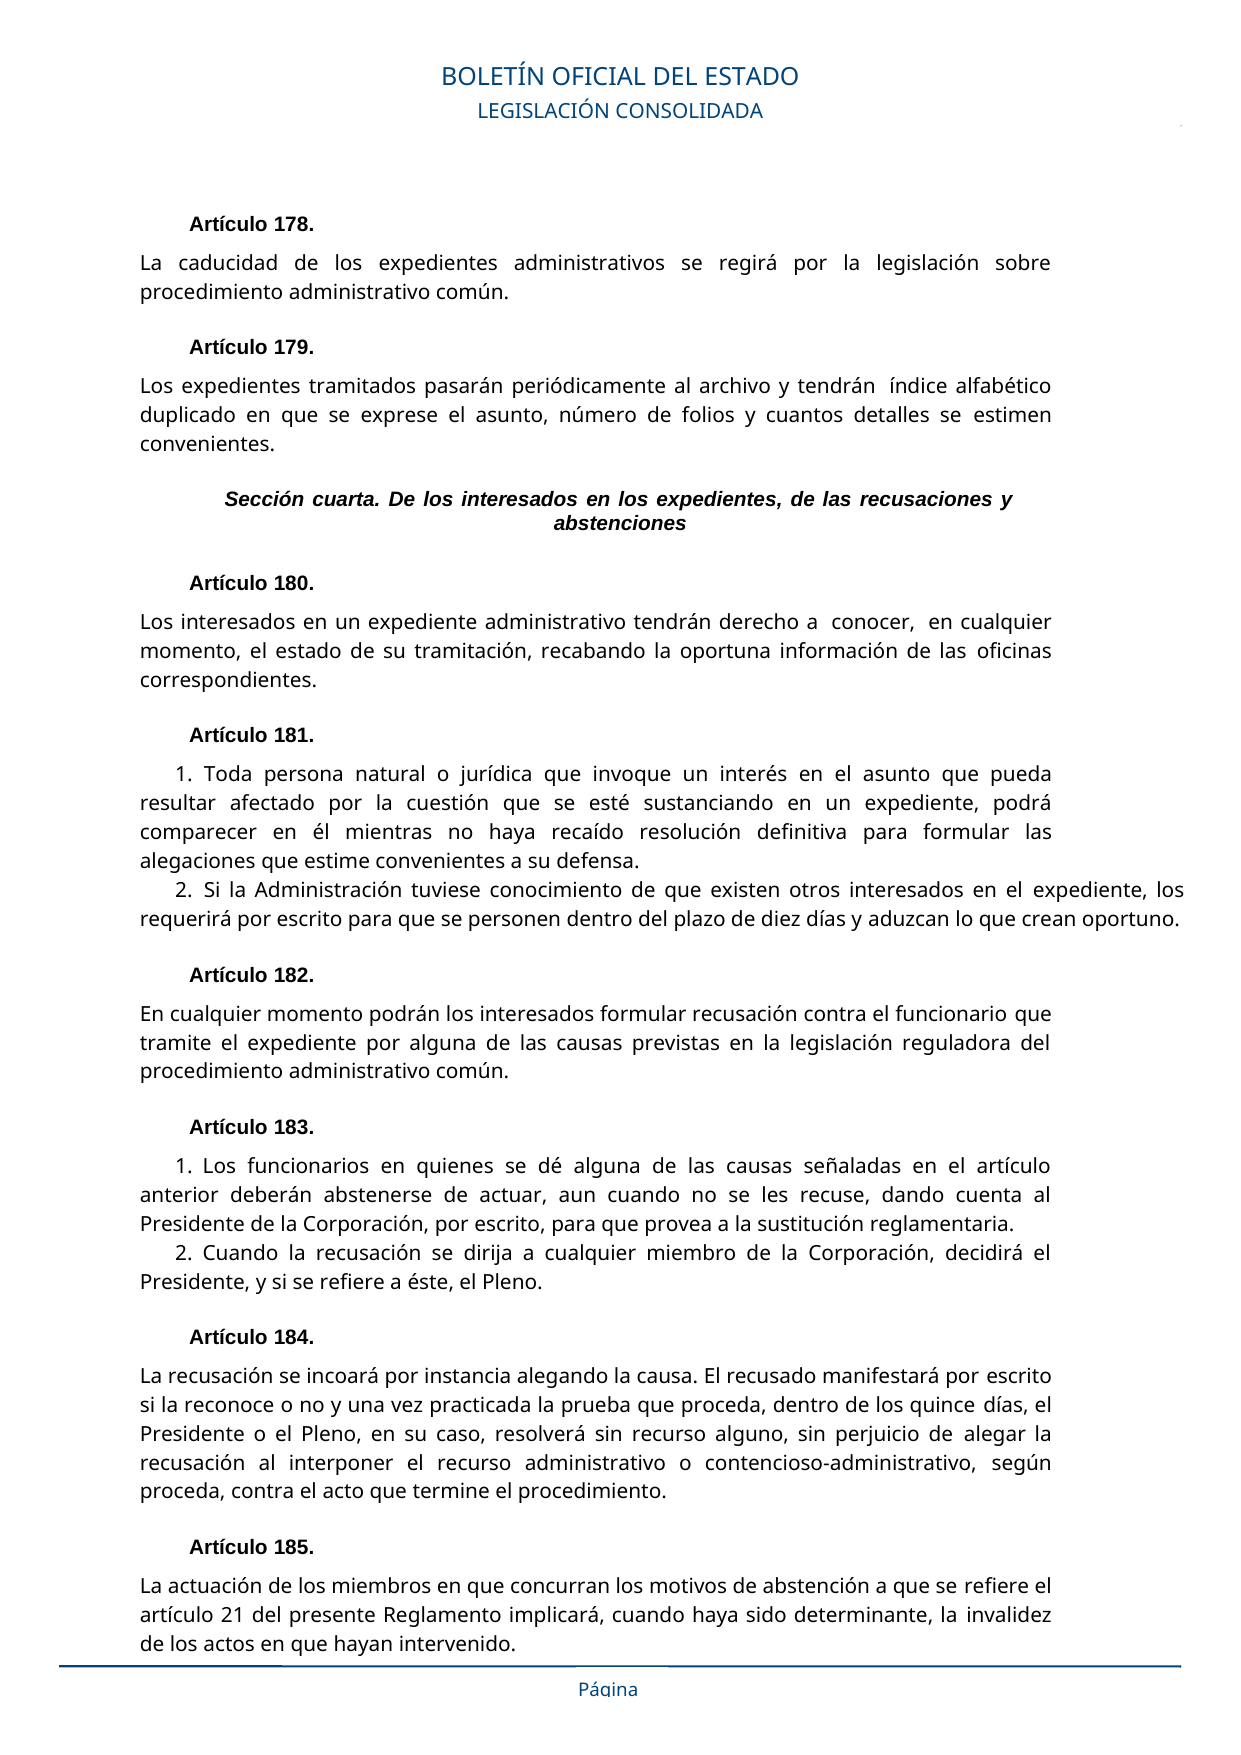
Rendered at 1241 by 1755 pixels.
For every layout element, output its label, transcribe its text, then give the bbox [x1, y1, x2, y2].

text La caducidad de los expedientes administrativos se regirá por la legislación sobre procedimiento administrativo común. [139, 248, 1052, 305]
subtitle Artículo 180. [189, 571, 1184, 595]
text Los interesados en un expediente administrativo tendrán derecho a conocer, en cualquier momento, el estado de su tramitación, recabando la oportuna información de las oficinas correspondientes. [139, 607, 1052, 694]
subtitle Artículo 184. [189, 1325, 1184, 1349]
text La recusación se incoará por instancia alegando la causa. El recusado manifestará por escrito si la reconoce o no y una vez practicada la prueba que proceda, dentro de los quince días, el Presidente o el Pleno, en su caso, resolverá sin recurso alguno, sin perjuicio de alegar la recusación al interponer el recurso administrativo o contencioso-administrativo, según proceda, contra el acto que termine el procedimiento. [139, 1361, 1052, 1505]
text Los expedientes tramitados pasarán periódicamente al archivo y tendrán índice alfabético duplicado en que se exprese el asunto, número de folios y cuantos detalles se estimen convenientes. [139, 371, 1052, 457]
text Sección cuarta. De los interesados en los expedientes, de las recusaciones y abstenciones [224, 487, 1072, 535]
subtitle Artículo 178. [189, 212, 1184, 236]
subtitle Artículo 183. [189, 1114, 1184, 1138]
subtitle Artículo 182. [189, 962, 1184, 986]
subtitle Artículo 179. [189, 335, 1184, 359]
list Si la Administración tuviese conocimiento de que existen otros interesados en el expediente, los requerirá por escrito para que se personen dentro del plazo de diez días y aduzcan lo que crean oportuno. [139, 876, 1184, 933]
text En cualquier momento podrán los interesados formular recusación contra el funcionario que tramite el expediente por alguna de las causas previstas en la legislación reguladora del procedimiento administrativo común. [139, 999, 1052, 1085]
text La actuación de los miembros en que concurran los motivos de abstención a que se refiere el artículo 21 del presente Reglamento implicará, cuando haya sido determinante, la invalidez de los actos en que hayan intervenido. [139, 1571, 1052, 1657]
list Cuando la recusación se dirija a cualquier miembro de la Corporación, decidirá el Presidente, y si se refiere a éste, el Pleno. [139, 1238, 1052, 1295]
list Toda persona natural o jurídica que invoque un interés en el asunto que pueda resultar afectado por la cuestión que se esté sustanciando en un expediente, podrá comparecer en él mientras no haya recaído resolución definitiva para formular las alegaciones que estime convenientes a su defensa. [139, 759, 1052, 875]
subtitle Artículo 185. [189, 1535, 1184, 1559]
subtitle Artículo 181. [189, 723, 1184, 747]
list Los funcionarios en quienes se dé alguna de las causas señaladas en el artículo anterior deberán abstenerse de actuar, aun cuando no se les recuse, dando cuenta al Presidente de la Corporación, por escrito, para que provea a la sustitución reglamentaria. [139, 1151, 1052, 1237]
